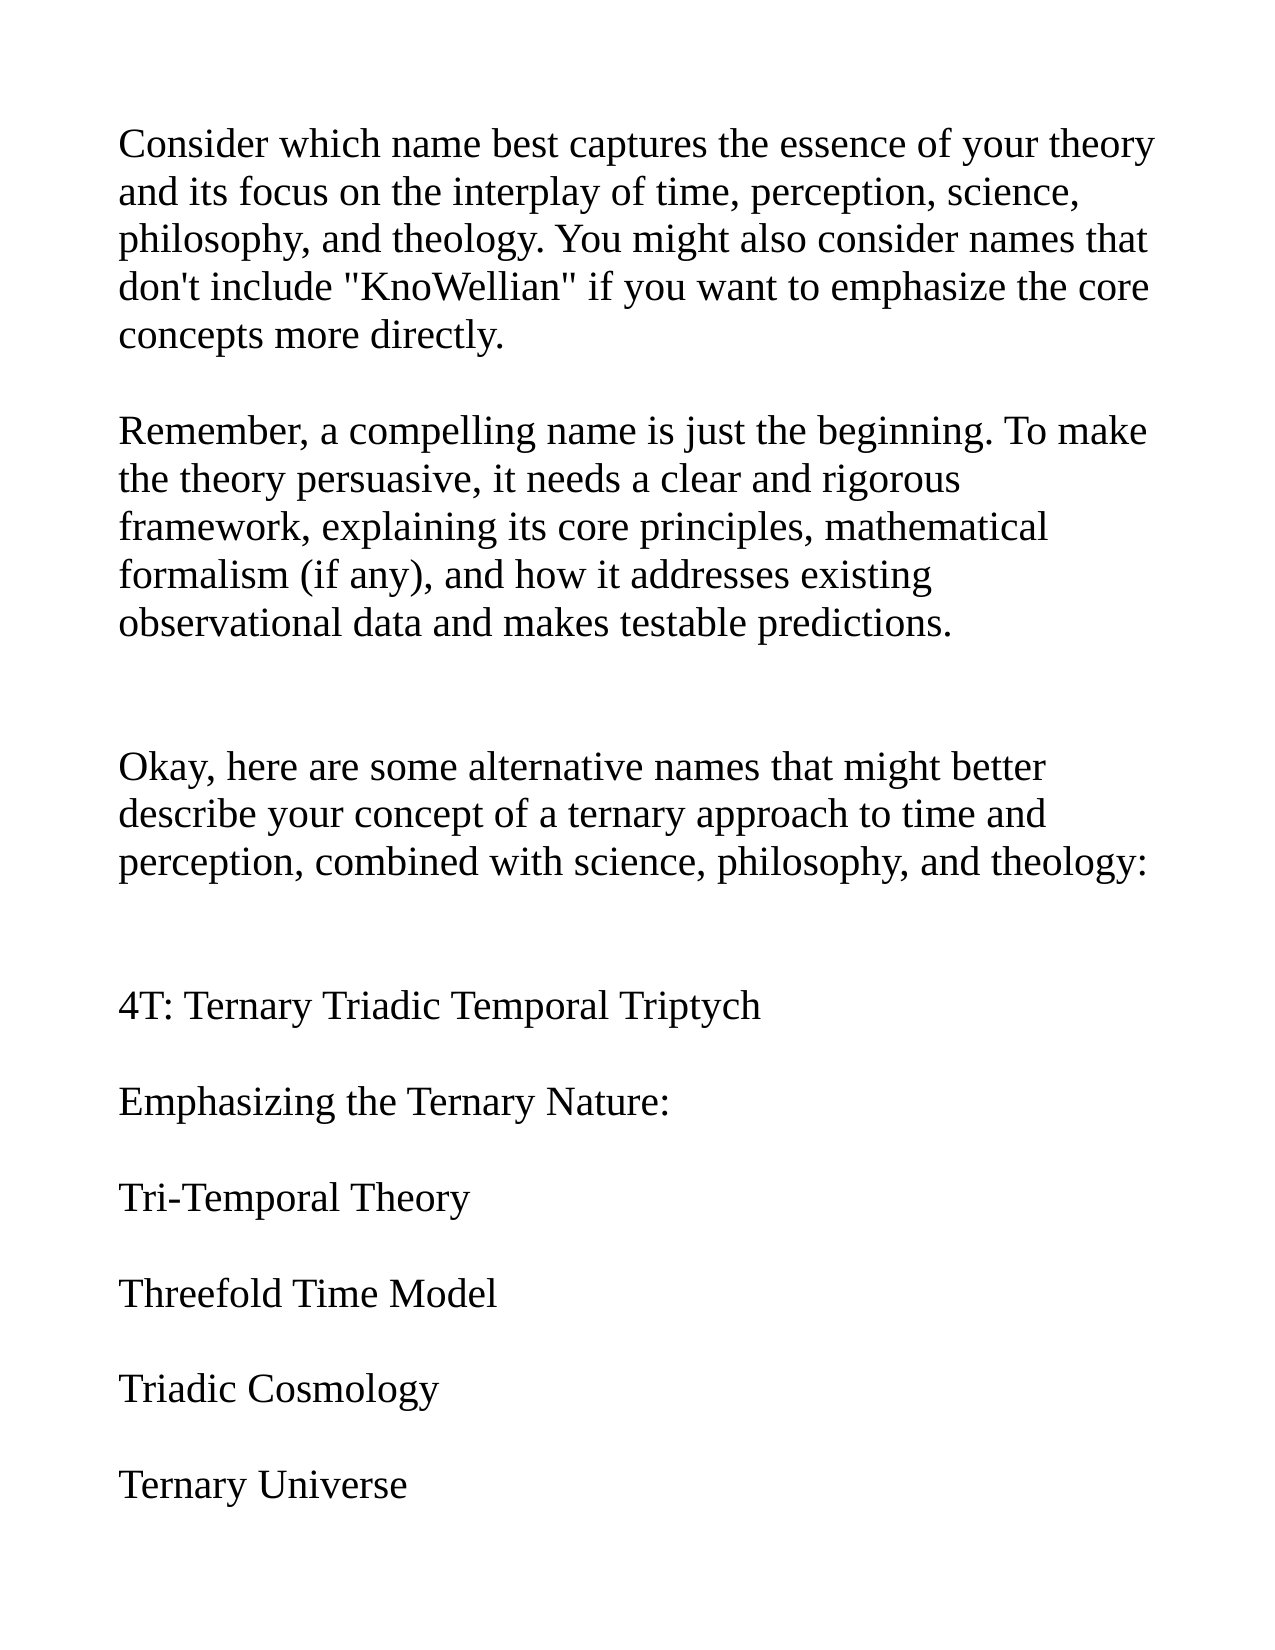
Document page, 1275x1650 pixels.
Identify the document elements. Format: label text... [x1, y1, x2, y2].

text Okay, here are some alternative names that might better describe your concept of a ternary approach to time and perception, combined with science, philosophy, and theology: [118, 741, 1157, 885]
text Triadic Cosmology [118, 1364, 1157, 1412]
text Consider which name best captures the essence of your theory and its focus on the interplay of time, perception, science, philosophy, and theology. You might also consider names that don't include "KnoWellian" if you want to emphasize the core concepts more directly. [118, 118, 1157, 358]
text Threefold Time Model [118, 1268, 1157, 1316]
text Ternary Universe [118, 1460, 1157, 1508]
text Emphasizing the Ternary Nature: [118, 1076, 1157, 1124]
text Tri-Temporal Theory [118, 1172, 1157, 1220]
text Remember, a compelling name is just the beginning. To make the theory persuasive, it needs a clear and rigorous framework, explaining its core principles, mathematical formalism (if any), and how it addresses existing observational data and makes testable predictions. [118, 406, 1157, 645]
text 4T: Ternary Triadic Temporal Triptych [118, 981, 1157, 1028]
